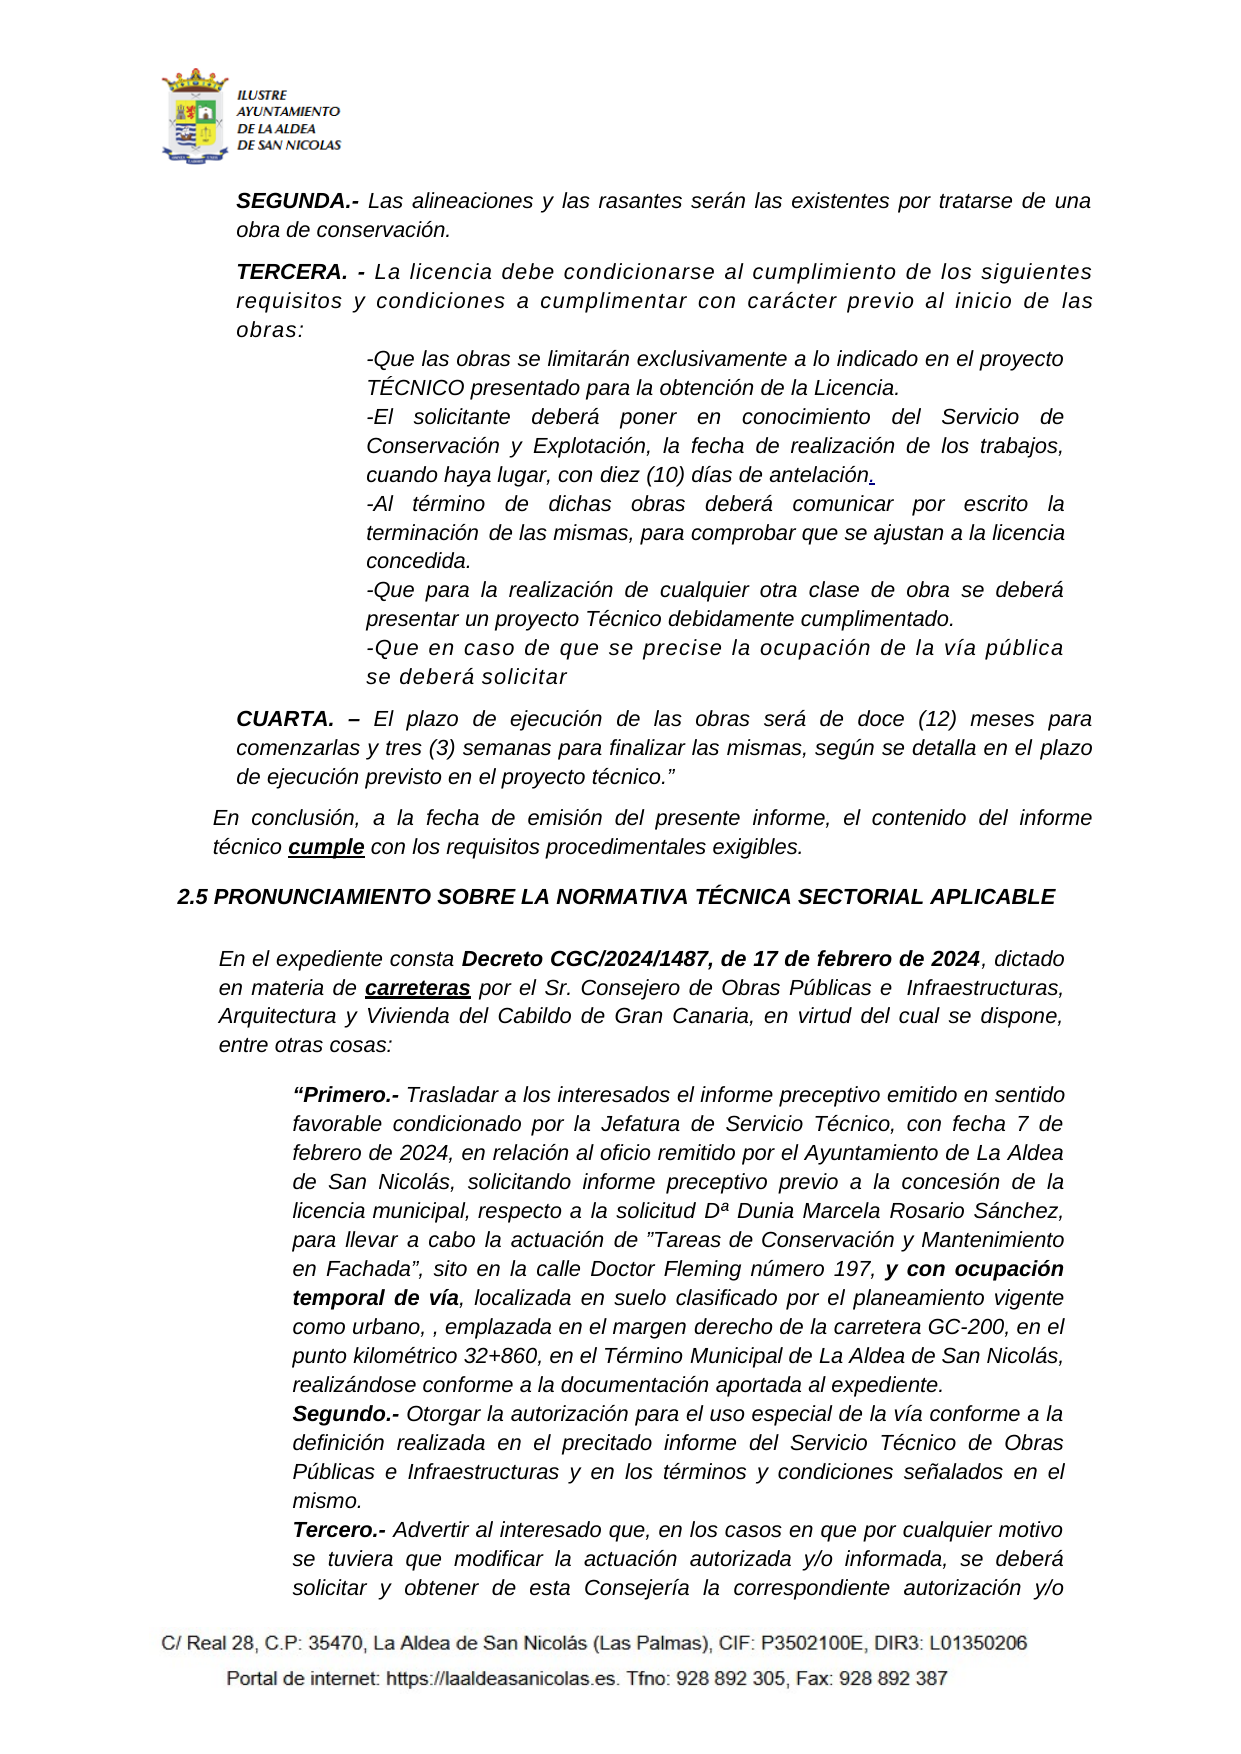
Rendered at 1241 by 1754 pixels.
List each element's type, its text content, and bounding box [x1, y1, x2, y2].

text 2.5 PRONUNCIAMIENTO SOBRE LA NORMATIVA TÉCNICA SECTORIAL APLICABLE [177, 884, 1080, 909]
text TERCERA. - La licencia debe condicionarse al cumplimiento de los siguientes requisitos y condiciones a cumplimentar con carácter previo al inicio de las obras: [236, 259, 1093, 342]
text -Que las obras se limitarán exclusivamente a lo indicado en el proyecto TÉCNICO presentado para la obtención de la Licencia. [366, 346, 1064, 400]
text “Primero.- Trasladar a los interesados el informe preceptivo emitido en sentido favorable condicionado por la Jefatura de Servicio Técnico, con fecha 7 de febrero de 2024, en relación al oficio remitido por el Ayuntamiento de La Aldea de San Nicolás, solicitando informe preceptivo previo a la concesión de la licencia municipal, respecto a la solicitud Dª Dunia Marcela Rosario Sánchez, para llevar a cabo la actuación de ”Tareas de Conservación y Mantenimiento en Fachada”, sito en la calle Doctor Fleming número 197, y con ocupación temporal de vía, localizada en suelo clasificado por el planeamiento vigente como urbano, , emplazada en el margen derecho de la carretera GC-200, en el punto kilométrico 32+860, en el Término Municipal de La Aldea de San Nicolás, realizándose conforme a la documentación aportada al expediente. [292, 1082, 1065, 1397]
text -Al término de dichas obras deberá comunicar por escrito la terminación de las mismas, para comprobar que se ajustan a la licencia concedida. [366, 491, 1065, 574]
text -Que en caso de que se precise la ocupación de la vía pública se deberá solicitar [366, 635, 1064, 689]
text CUARTA. – El plazo de ejecución de las obras será de doce (12) meses para comenzarlas y tres (3) semanas para finalizar las mismas, según se detalla en el plazo de ejecución previsto en el proyecto técnico.” [236, 706, 1093, 789]
text En el expediente consta Decreto CGC/2024/1487, de 17 de febrero de 2024, dictado en materia de carreteras por el Sr. Consejero de Obras Públicas e Infraestructuras, Arquitectura y Vivienda del Cabildo de Gran Canaria, en virtud del cual se dispone, entre otras cosas: [218, 945, 1065, 1057]
picture [148, 60, 357, 172]
text Segundo.- Otorgar la autorización para el uso especial de la vía conforme a la definición realizada en el precitado informe del Servicio Técnico de Obras Públicas e Infraestructuras y en los términos y condiciones señalados en el mismo. [292, 1401, 1065, 1513]
text -El solicitante deberá poner en conocimiento del Servicio de Conservación y Explotación, la fecha de realización de los trabajos, cuando haya lugar, con diez (10) días de antelación. [366, 404, 1065, 487]
text En conclusión, a la fecha de emisión del presente informe, el contenido del informe técnico cumple con los requisitos procedimentales exigibles. [213, 805, 1093, 859]
text SEGUNDA.- Las alineaciones y las rasantes serán las existentes por tratarse de una obra de conservación. [236, 188, 1093, 243]
text Tercero.- Advertir al interesado que, en los casos en que por cualquier motivo se tuviera que modificar la actuación autorizada y/o informada, se deberá solicitar y obtener de esta Consejería la correspondiente autorización y/o [292, 1516, 1065, 1599]
text -Que para la realización de cualquier otra clase de obra se deberá presentar un proyecto Técnico debidamente cumplimentado. [366, 577, 1064, 632]
picture [149, 1627, 1034, 1694]
